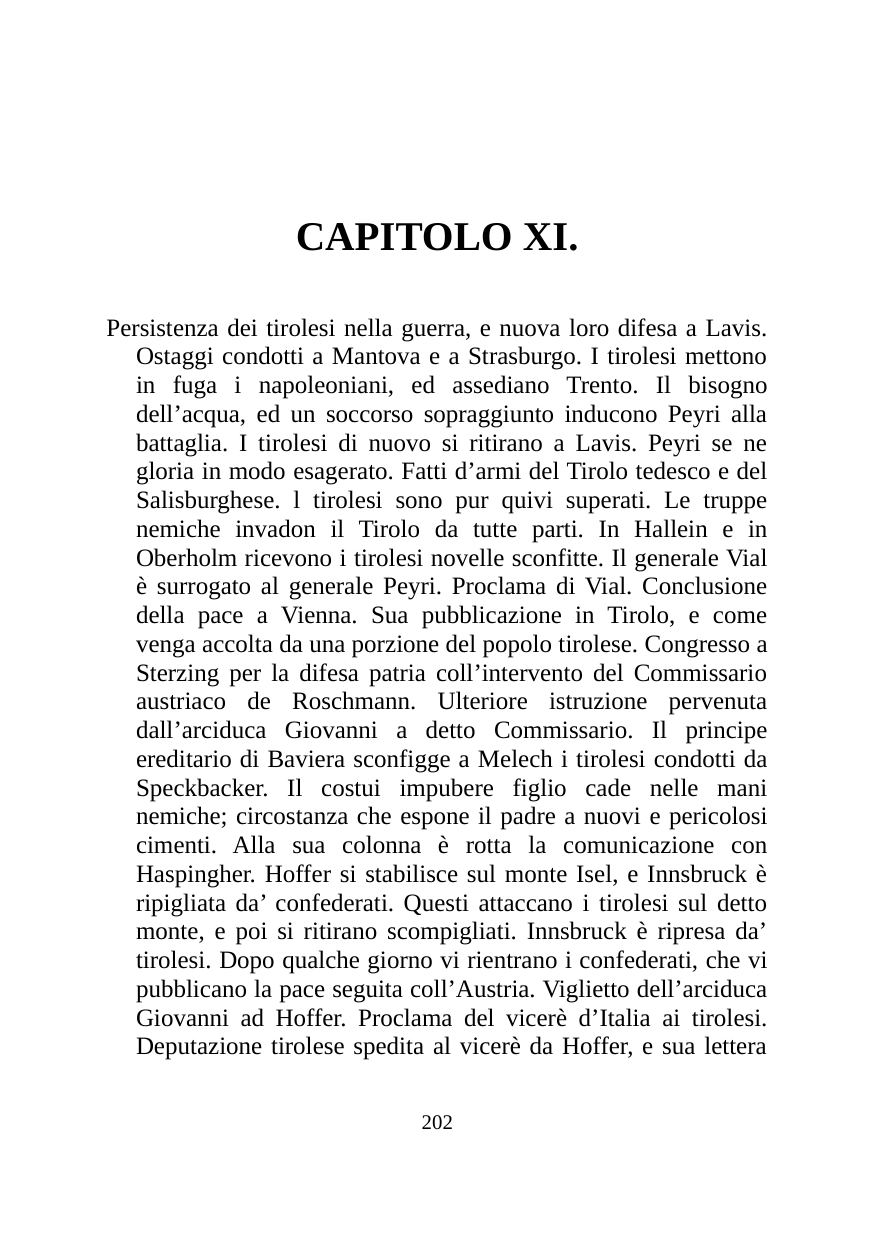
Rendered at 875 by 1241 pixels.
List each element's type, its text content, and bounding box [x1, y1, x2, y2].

text Persistenza dei tirolesi nella guerra, e nuova loro difesa a Lavis. Ostaggi condotti a Mantova e a Strasburgo. I tirolesi mettono in fuga i napoleoniani, ed assediano Trento. Il bisogno dell’acqua, ed un soccorso sopraggiunto inducono Peyri alla battaglia. I tirolesi di nuovo si ritirano a Lavis. Peyri se ne gloria in modo esagerato. Fatti d’armi del Tirolo tedesco e del Salisburghese. l tirolesi sono pur quivi superati. Le truppe nemiche invadon il Tirolo da tutte parti. In Hallein e in Oberholm ricevono i tirolesi novelle sconfitte. Il generale Vial è surrogato al generale Peyri. Proclama di Vial. Conclusione della pace a Vienna. Sua pubblicazione in Tirolo, e come venga accolta da una porzione del popolo tirolese. Congresso a Sterzing per la difesa patria coll’intervento del Commissario austriaco de Roschmann. Ulteriore istruzione pervenuta dall’arciduca Giovanni a detto Commissario. Il principe ereditario di Baviera sconfigge a Melech i tirolesi condotti da Speckbacker. Il costui impubere figlio cade nelle mani nemiche; circostanza che espone il padre a nuovi e pericolosi cimenti. Alla sua colonna è rotta la comunicazione con Haspingher. Hoffer si stabilisce sul monte Isel, e Innsbruck è ripigliata da’ confederati. Questi attaccano i tirolesi sul detto monte, e poi si ritirano scompigliati. Innsbruck è ripresa da’ tirolesi. Dopo qualche giorno vi rientrano i confederati, che vi pubblicano la pace seguita coll’Austria. Viglietto dell’arciduca Giovanni ad Hoffer. Proclama del vicerè d’Italia ai tirolesi. Deputazione tirolese spedita al vicerè da Hoffer, e sua lettera [106, 313, 768, 1060]
subtitle CAPITOLO XI. [106, 212, 768, 259]
